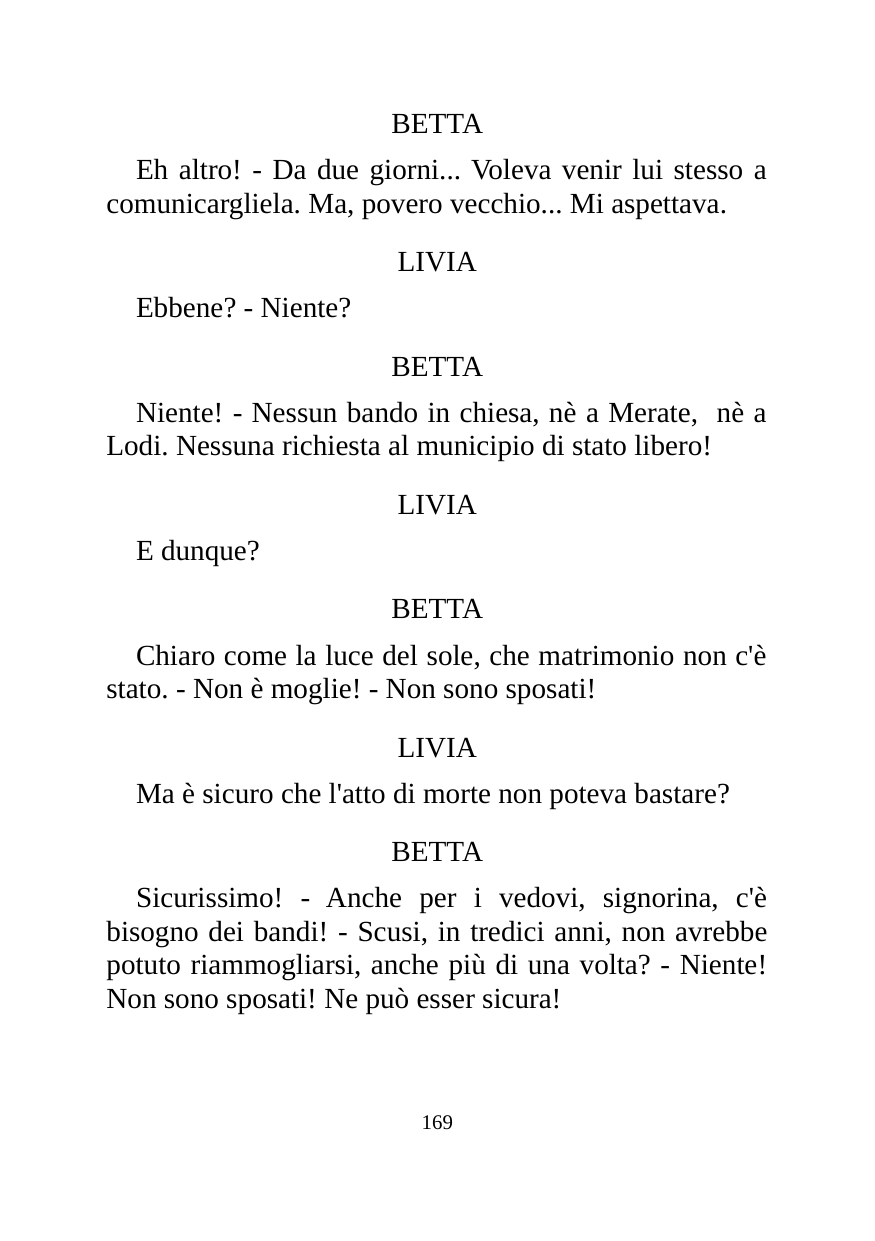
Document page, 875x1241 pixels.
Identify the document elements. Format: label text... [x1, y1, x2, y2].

text LIVIA [106, 487, 768, 521]
text BETTA [106, 349, 768, 382]
text E dunque? [106, 533, 768, 567]
text Ma è sicuro che l'atto di morte non poteva bastare? [106, 776, 768, 809]
text LIVIA [106, 730, 768, 763]
text LIVIA [106, 244, 768, 278]
text Eh altro! - Da due giorni... Voleva venir lui stesso a comunicargliela. Ma, povero vecchio... Mi aspettava. [106, 152, 768, 219]
text BETTA [106, 106, 768, 140]
text Ebbene? - Niente? [106, 290, 768, 324]
text Chiaro come la luce del sole, che matrimonio non c'è stato. - Non è moglie! - Non sono sposati! [106, 638, 768, 705]
text Niente! - Nessun bando in chiesa, nè a Merate, nè a Lodi. Nessuna richiesta al municipio di stato libero! [106, 395, 768, 462]
text Sicurissimo! - Anche per i vedovi, signorina, c'è bisogno dei bandi! - Scusi, in tredici anni, non avrebbe potuto riammogliarsi, anche più di una volta? - Niente! Non sono sposati! Ne può esser sicura! [106, 880, 768, 1014]
text BETTA [106, 834, 768, 868]
text BETTA [106, 592, 768, 625]
